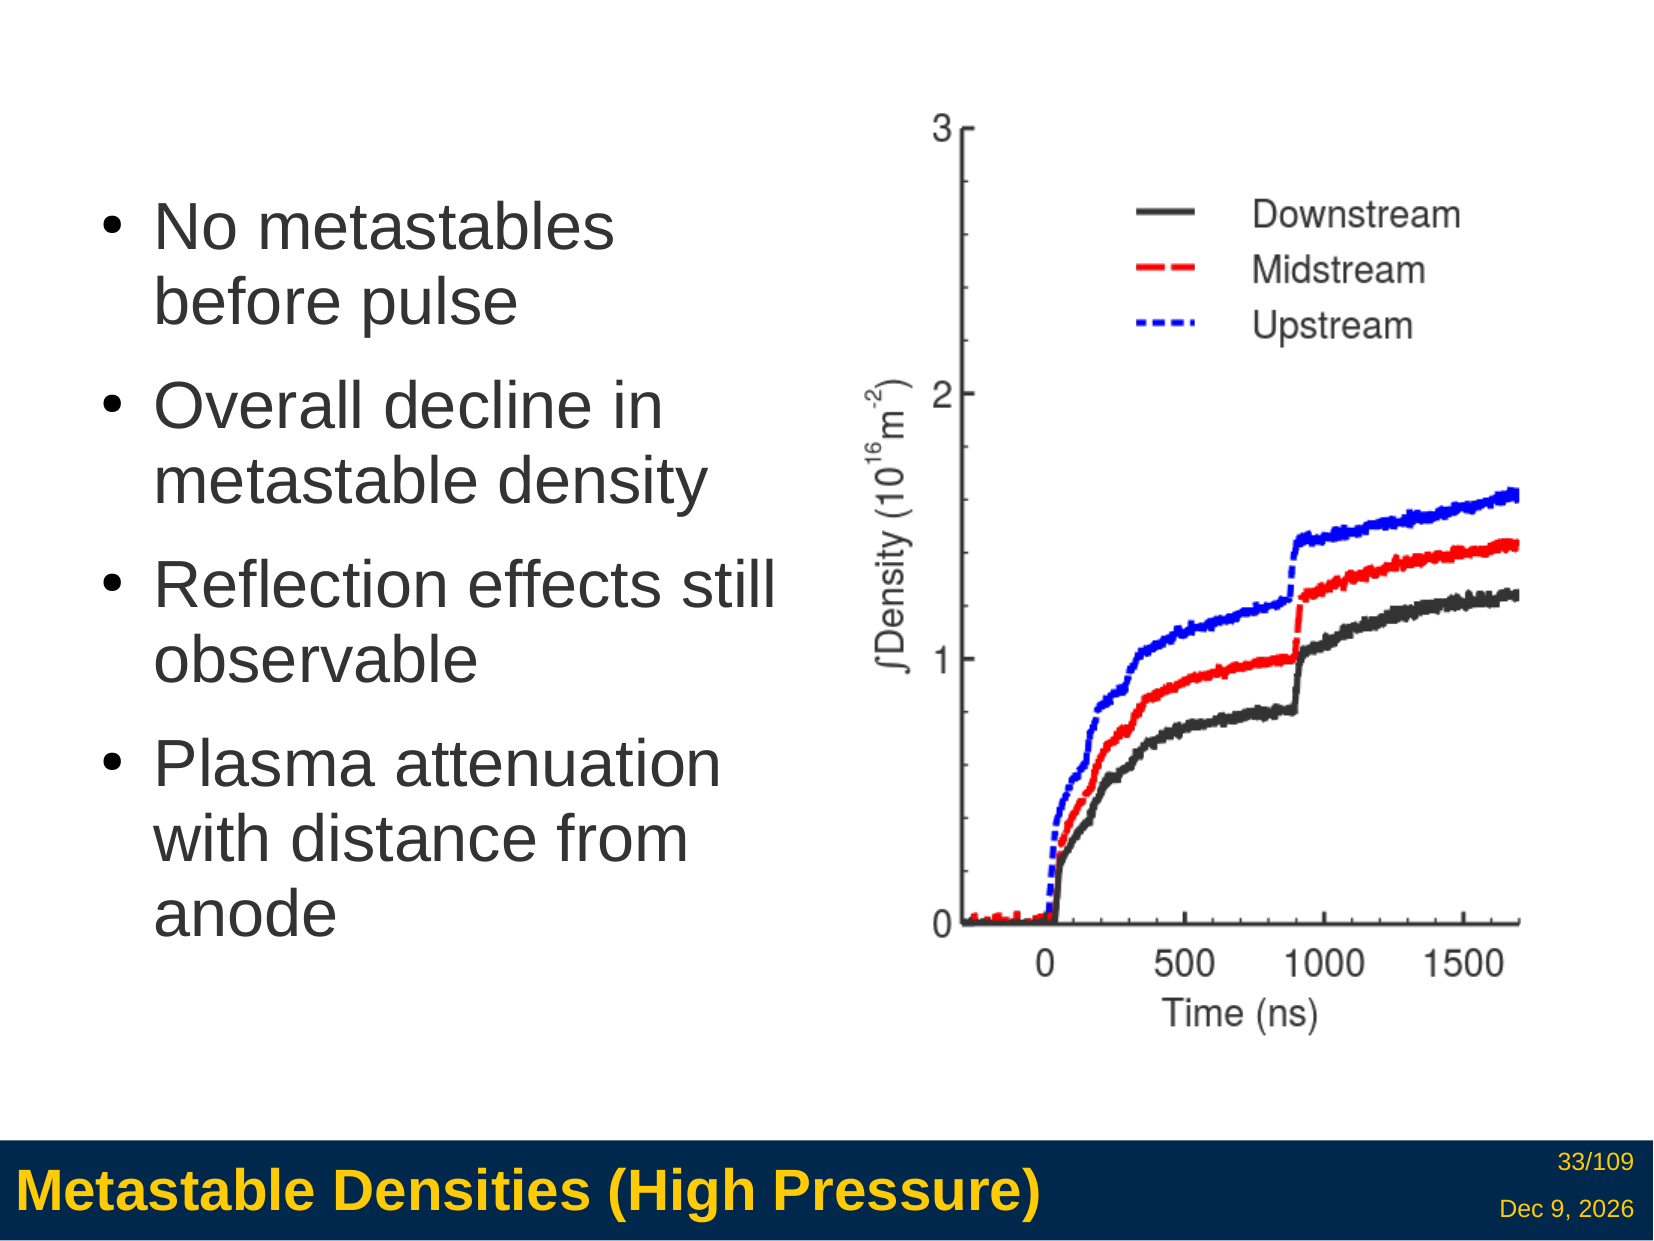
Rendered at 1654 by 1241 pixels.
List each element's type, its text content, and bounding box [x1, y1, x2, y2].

picture [812, 91, 1557, 1037]
title Metastable Densities (High Pressure) [14, 1140, 1380, 1241]
list No metastables before pulse Overall decline in metastable density Reflection effects still observable Plasma attenuation with distance from anode [82, 75, 809, 1066]
